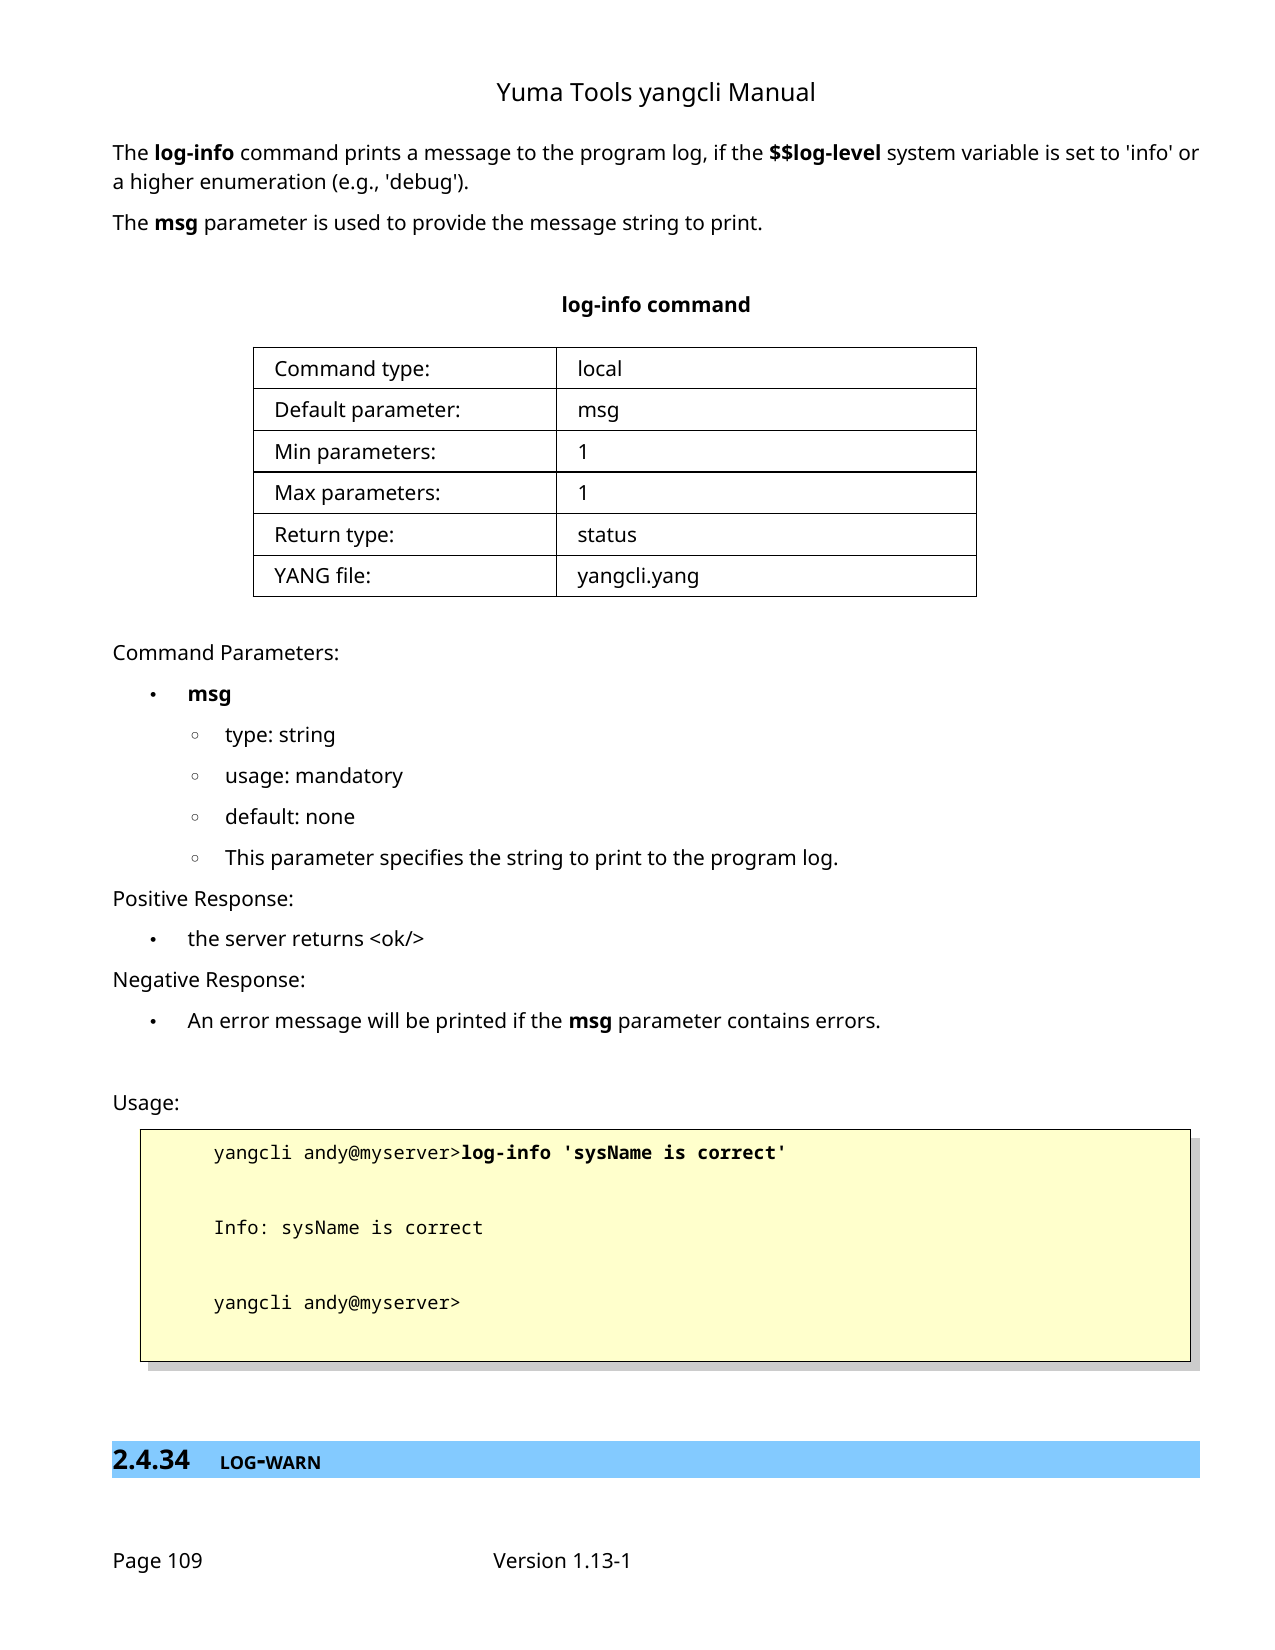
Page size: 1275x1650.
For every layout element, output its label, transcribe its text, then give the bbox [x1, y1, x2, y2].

table_cell Return type: [254, 514, 556, 554]
list This parameter specifies the string to print to the program log. [187, 843, 1200, 871]
text yangcli andy@myserver>log-info 'sysName is correct' [141, 1130, 1190, 1165]
text Usage: [112, 1088, 1200, 1117]
table_cell 1 [557, 473, 976, 513]
table_cell Min parameters: [254, 431, 556, 471]
text The msg parameter is used to provide the message string to print. [112, 208, 1200, 236]
table_cell status [557, 514, 976, 554]
list usage: mandatory [187, 761, 1200, 789]
list type: string [187, 720, 1200, 748]
table_cell 1 [557, 431, 976, 471]
table_header local [557, 348, 976, 388]
list msg [150, 679, 1200, 707]
text Info: sysName is correct [141, 1204, 1190, 1240]
list default: none [187, 802, 1200, 830]
subtitle log-warn [112, 1441, 1200, 1478]
table_cell Max parameters: [254, 473, 556, 513]
text Negative Response: [112, 966, 1200, 994]
table_cell Default parameter: [254, 389, 556, 430]
text The log-info command prints a message to the program log, if the $$log-level system variable is set to 'info' or a higher enumeration (e.g., 'debug'). [112, 138, 1200, 195]
list An error message will be printed if the msg parameter contains errors. [150, 1006, 1200, 1035]
table_cell yangcli.yang [557, 556, 976, 596]
text Positive Response: [112, 884, 1200, 912]
table_cell YANG file: [254, 556, 556, 596]
table_header Command type: [254, 348, 556, 388]
list the server returns <ok/> [150, 924, 1200, 953]
text yangcli andy@myserver> [141, 1279, 1190, 1315]
text Command Parameters: [112, 638, 1200, 666]
table_cell msg [557, 389, 976, 430]
subtitle log-info command [127, 290, 1185, 318]
